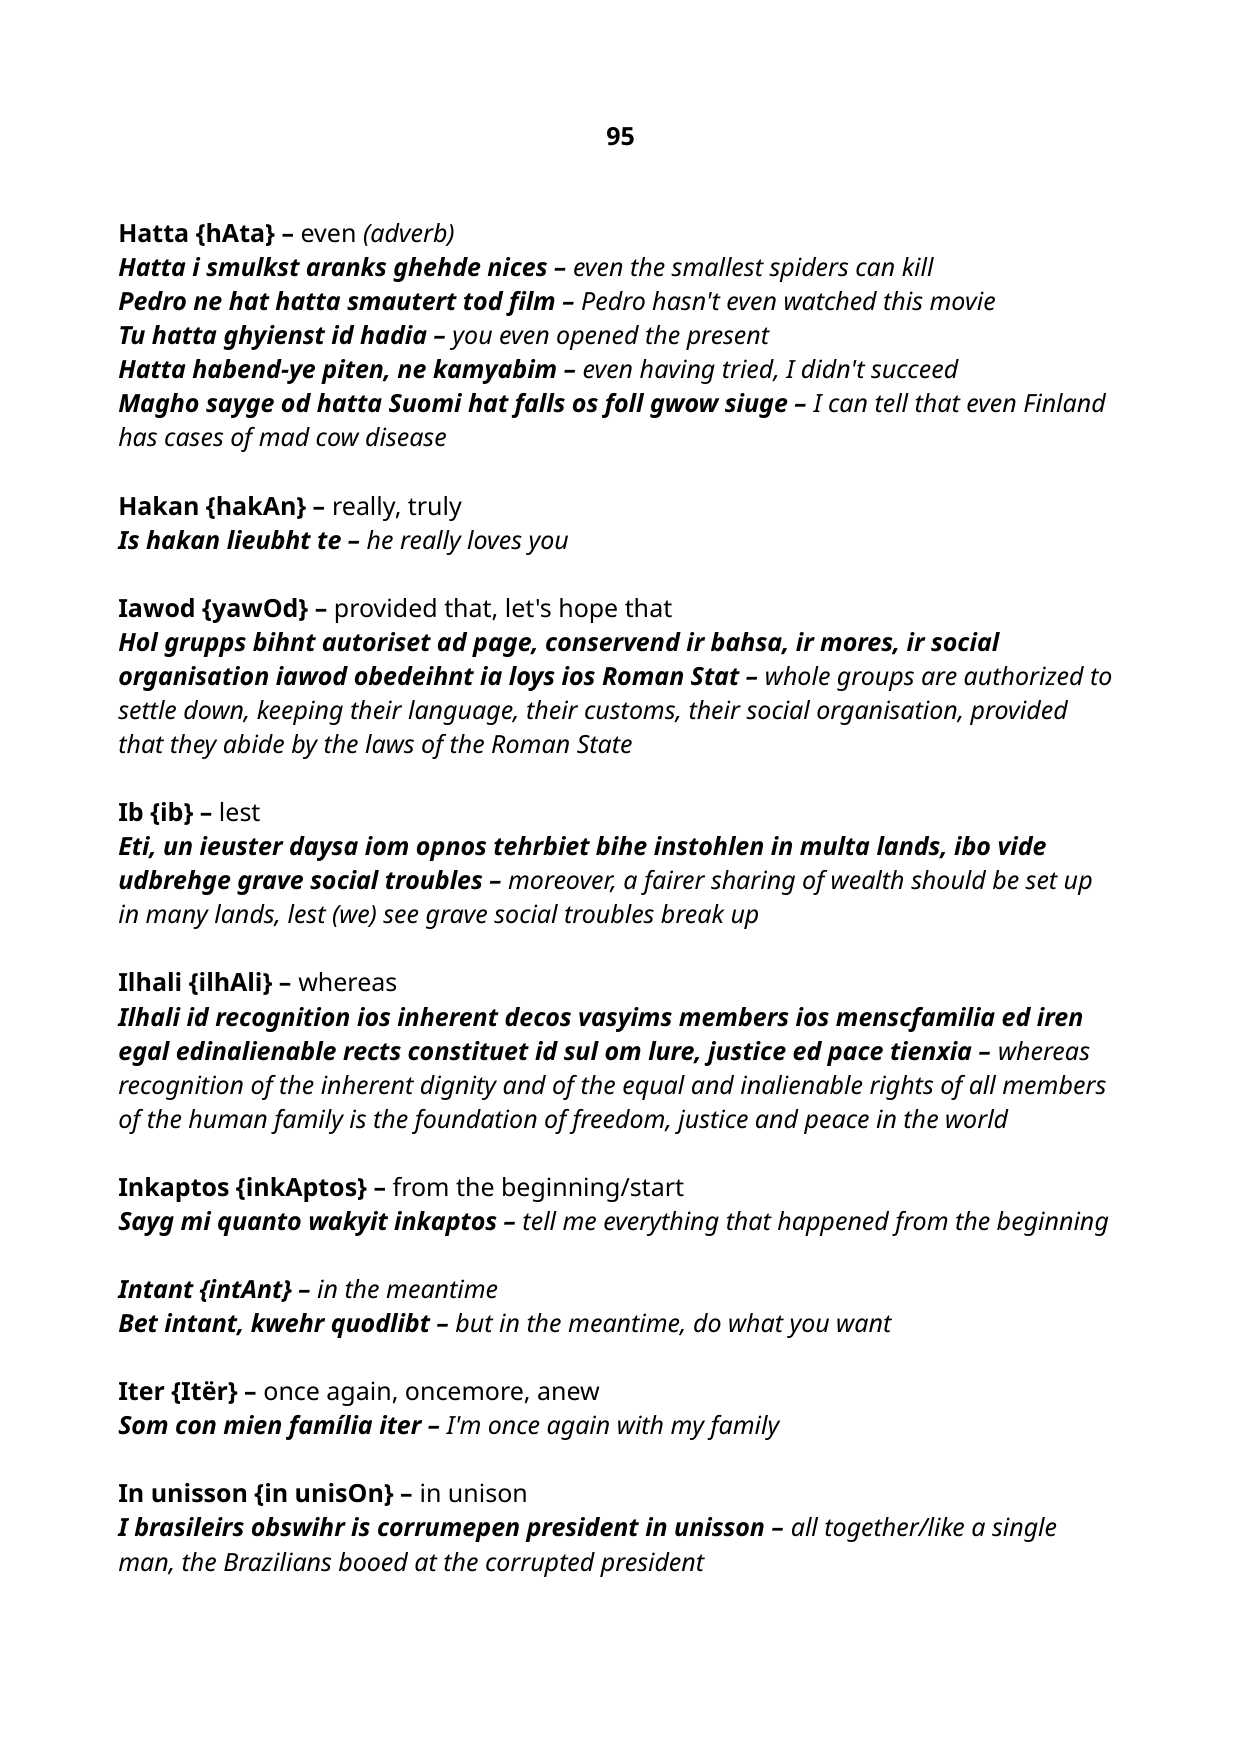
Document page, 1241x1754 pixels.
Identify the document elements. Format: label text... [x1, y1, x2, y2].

text Magho sayge od hatta Suomi hat falls os foll gwow siuge – I can tell that even Finland has cases of mad cow disease [118, 386, 1123, 454]
text Inkaptos {inkAptos} – from the beginning/start [118, 1169, 1123, 1203]
text I brasileirs obswihr is corrumepen president in unisson – all together/like a single man, the Brazilians booed at the corrupted president [118, 1510, 1123, 1578]
text Som con mien família iter – I'm once again with my family [118, 1408, 1123, 1442]
text Iter {Itër} – once again, oncemore, anew [118, 1374, 1123, 1408]
text Ilhali {ilhAli} – whereas [118, 965, 1123, 999]
text Hatta i smulkst aranks ghehde nices – even the smallest spiders can kill [118, 250, 1123, 284]
text Tu hatta ghyienst id hadia – you even opened the present [118, 318, 1123, 352]
text Ilhali id recognition ios inherent decos vasyims members ios menscfamilia ed iren egal edinalienable rects constituet id sul om lure, justice ed pace tienxia – whereas recognition of the inherent dignity and of the equal and inalienable rights of all members of the human family is the foundation of freedom, justice and peace in the world [118, 999, 1123, 1135]
text Eti, un ieuster daysa iom opnos tehrbiet bihe instohlen in multa lands, ibo vide udbrehge grave social troubles – moreover, a fairer sharing of wealth should be set up in many lands, lest (we) see grave social troubles break up [118, 829, 1123, 931]
text Intant {intAnt} – in the meantime [118, 1272, 1123, 1306]
text Hatta {hAta} – even (adverb) [118, 216, 1123, 250]
text Hol grupps bihnt autoriset ad page, conservend ir bahsa, ir mores, ir social organisation iawod obedeihnt ia loys ios Roman Stat – whole groups are authorized to settle down, keeping their language, their customs, their social organisation, provided that they abide by the laws of the Roman State [118, 624, 1123, 761]
text Hatta habend-ye piten, ne kamyabim – even having tried, I didn't succeed [118, 352, 1123, 386]
text Hakan {hakAn} – really, truly [118, 488, 1123, 522]
text In unisson {in unisOn} – in unison [118, 1476, 1123, 1510]
text Iawod {yawOd} – provided that, let's hope that [118, 590, 1123, 624]
text Is hakan lieubht te – he really loves you [118, 522, 1123, 556]
text Sayg mi quanto wakyit inkaptos – tell me everything that happened from the beginning [118, 1203, 1123, 1238]
text Ib {ib} – lest [118, 795, 1123, 829]
text Bet intant, kwehr quodlibt – but in the meantime, do what you want [118, 1306, 1123, 1340]
text Pedro ne hat hatta smautert tod film – Pedro hasn't even watched this movie [118, 284, 1123, 318]
